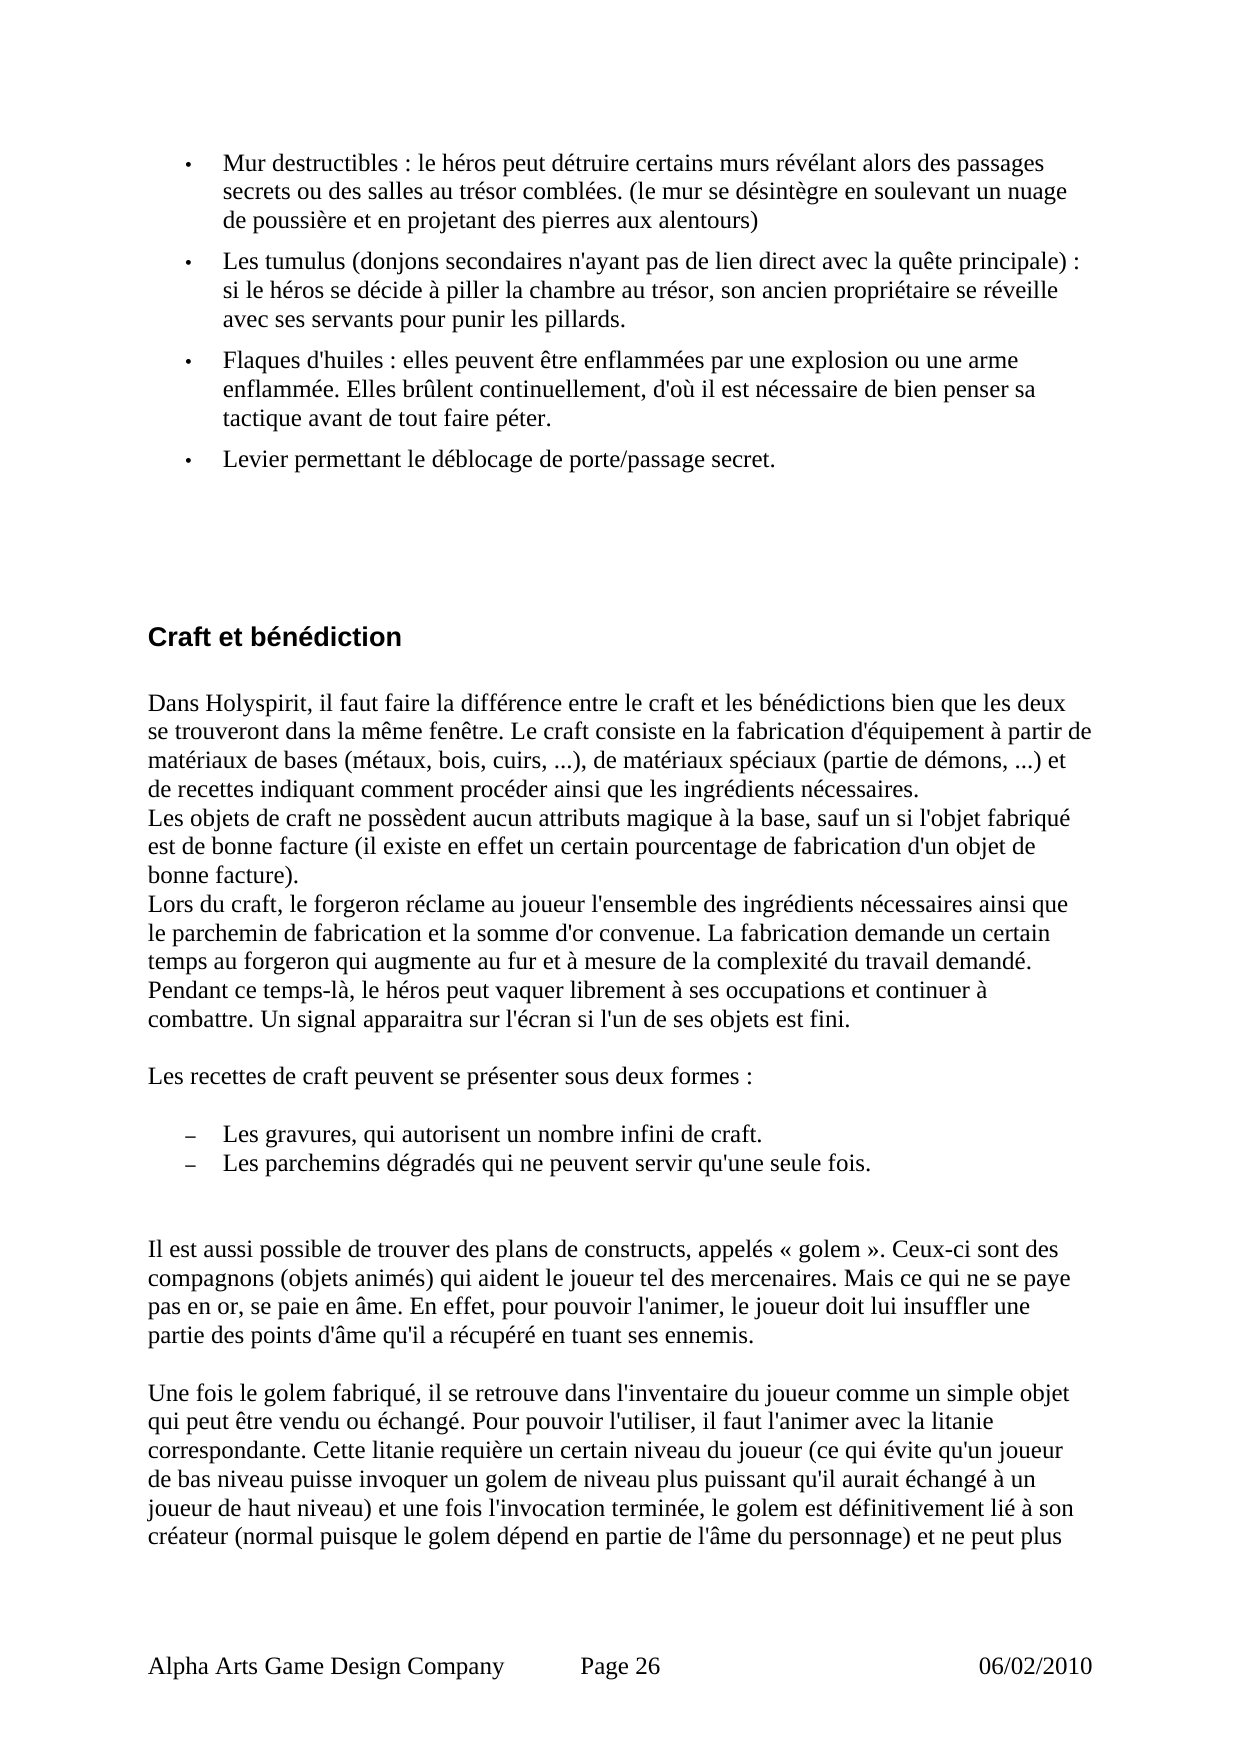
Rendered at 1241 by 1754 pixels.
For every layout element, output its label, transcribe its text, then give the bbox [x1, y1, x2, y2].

text Dans Holyspirit, il faut faire la différence entre le craft et les bénédictions bien que les deux se trouveront dans la même fenêtre. Le craft consiste en la fabrication d'équipement à partir de matériaux de bases (métaux, bois, cuirs, ...), de matériaux spéciaux (partie de démons, ...) et de recettes indiquant comment procéder ainsi que les ingrédients nécessaires. [148, 688, 1092, 803]
list Levier permettant le déblocage de porte/passage secret. [185, 444, 1092, 473]
list Flaques d'huiles : elles peuvent être enflammées par une explosion ou une arme enflammée. Elles brûlent continuellement, d'où il est nécessaire de bien penser sa tactique avant de tout faire péter. [185, 345, 1092, 431]
text Les objets de craft ne possèdent aucun attributs magique à la base, sauf un si l'objet fabriqué est de bonne facture (il existe en effet un certain pourcentage de fabrication d'un objet de bonne facture). [148, 803, 1092, 889]
list Les parchemins dégradés qui ne peuvent servir qu'une seule fois. [185, 1148, 1092, 1176]
text Il est aussi possible de trouver des plans de constructs, appelés « golem ». Ceux-ci sont des compagnons (objets animés) qui aident le joueur tel des mercenaires. Mais ce qui ne se paye pas en or, se paie en âme. En effet, pour pouvoir l'animer, le joueur doit lui insuffler une partie des points d'âme qu'il a récupéré en tuant ses ennemis. [148, 1234, 1092, 1349]
list Les gravures, qui autorisent un nombre infini de craft. [185, 1119, 1092, 1148]
text Les recettes de craft peuvent se présenter sous deux formes : [148, 1061, 1092, 1090]
text Une fois le golem fabriqué, il se retrouve dans l'inventaire du joueur comme un simple objet qui peut être vendu ou échangé. Pour pouvoir l'utiliser, il faut l'animer avec la litanie correspondante. Cette litanie requière un certain niveau du joueur (ce qui évite qu'un joueur de bas niveau puisse invoquer un golem de niveau plus puissant qu'il aurait échangé à un joueur de haut niveau) et une fois l'invocation terminée, le golem est définitivement lié à son créateur (normal puisque le golem dépend en partie de l'âme du personnage) et ne peut plus [148, 1378, 1092, 1550]
list Les tumulus (donjons secondaires n'ayant pas de lien direct avec la quête principale) : si le héros se décide à piller la chambre au trésor, son ancien propriétaire se réveille avec ses servants pour punir les pillards. [185, 246, 1092, 333]
list Mur destructibles : le héros peut détruire certains murs révélant alors des passages secrets ou des salles au trésor comblées. (le mur se désintègre en soulevant un nuage de poussière et en projetant des pierres aux alentours) [185, 148, 1092, 234]
subtitle Craft et bénédiction [148, 621, 1092, 653]
text Lors du craft, le forgeron réclame au joueur l'ensemble des ingrédients nécessaires ainsi que le parchemin de fabrication et la somme d'or convenue. La fabrication demande un certain temps au forgeron qui augmente au fur et à mesure de la complexité du travail demandé. Pendant ce temps-là, le héros peut vaquer librement à ses occupations et continuer à combattre. Un signal apparaitra sur l'écran si l'un de ses objets est fini. [148, 889, 1092, 1033]
